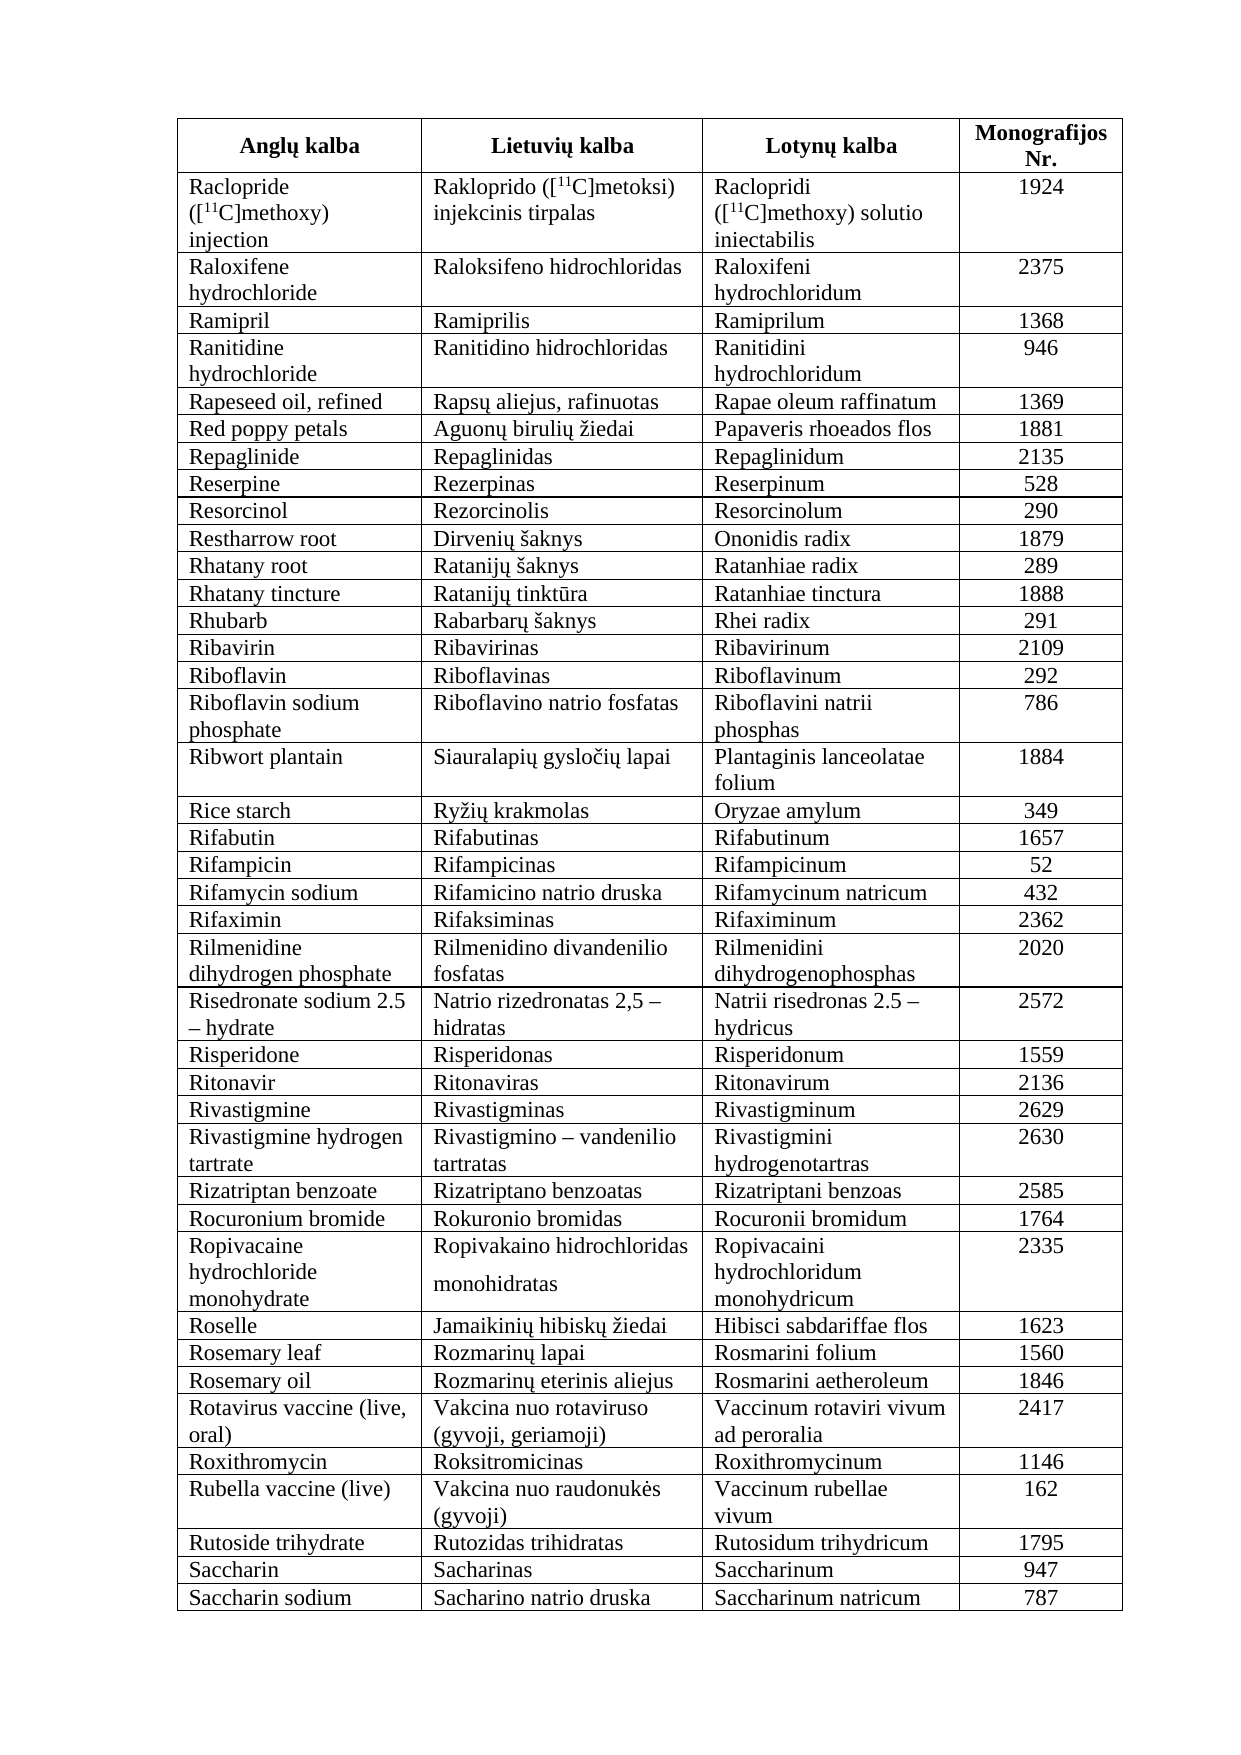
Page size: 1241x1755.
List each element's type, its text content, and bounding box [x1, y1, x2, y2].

table_cell Riboflavini natrii phosphas [703, 689, 959, 742]
table_cell Rezerpinas [422, 470, 702, 496]
table_cell Repaglinide [178, 443, 421, 469]
table_cell 787 [960, 1584, 1122, 1610]
table_cell 2585 [960, 1177, 1122, 1203]
table_cell Rhatany tincture [178, 580, 421, 606]
table_cell 2375 [960, 253, 1122, 306]
table_cell 1559 [960, 1041, 1122, 1068]
table_cell Rutosidum trihydricum [703, 1529, 959, 1556]
table_cell 2629 [960, 1096, 1122, 1122]
table_cell Risedronate sodium 2.5 – hydrate [178, 988, 421, 1040]
table_cell 947 [960, 1557, 1122, 1583]
table_cell Risperidone [178, 1041, 421, 1068]
table_cell Ramiprilum [703, 307, 959, 333]
table_cell 290 [960, 498, 1122, 524]
table_cell 2136 [960, 1069, 1122, 1095]
table_cell Reserpinum [703, 470, 959, 496]
table_cell Ribwort plantain [178, 743, 421, 796]
table_cell Ribavirin [178, 635, 421, 661]
table_cell Vakcina nuo raudonukės (gyvoji) [422, 1475, 702, 1528]
table_cell Ratanijų šaknys [422, 552, 702, 579]
table_cell Rosemary oil [178, 1367, 421, 1393]
table_cell Rosemary leaf [178, 1340, 421, 1366]
table_cell 52 [960, 852, 1122, 878]
table_cell Ramiprilis [422, 307, 702, 333]
table_cell Rifabutinas [422, 824, 702, 851]
table_cell 2362 [960, 906, 1122, 933]
table_cell Roxithromycinum [703, 1448, 959, 1474]
table_cell Riboflavin sodium phosphate [178, 689, 421, 742]
table_cell Ritonaviras [422, 1069, 702, 1095]
table_cell Dirvenių šaknys [422, 525, 702, 551]
table_cell Rizatriptani benzoas [703, 1177, 959, 1203]
table_cell Ranitidino hidrochloridas [422, 334, 702, 387]
table_cell Rivastigmine [178, 1096, 421, 1122]
table_cell Red poppy petals [178, 415, 421, 442]
table_cell Rozmarinų eterinis aliejus [422, 1367, 702, 1393]
table_cell 1879 [960, 525, 1122, 551]
table_cell Rifampicinas [422, 852, 702, 878]
table_cell Reserpine [178, 470, 421, 496]
table_cell Restharrow root [178, 525, 421, 551]
table_cell Rapae oleum raffinatum [703, 388, 959, 414]
table_cell Rakloprido ([11C]metoksi) injekcinis tirpalas [422, 173, 702, 252]
table_cell Rezorcinolis [422, 498, 702, 524]
table_cell Saccharin [178, 1557, 421, 1583]
table_cell Rocuronii bromidum [703, 1205, 959, 1231]
table_cell Rapeseed oil, refined [178, 388, 421, 414]
table_header Lotynų kalba [703, 119, 959, 172]
table_cell Ribavirinum [703, 635, 959, 661]
table_cell 291 [960, 607, 1122, 633]
table_cell Rabarbarų šaknys [422, 607, 702, 633]
table_cell 1764 [960, 1205, 1122, 1231]
table_cell Aguonų birulių žiedai [422, 415, 702, 442]
table_cell 1560 [960, 1340, 1122, 1366]
table_cell Ropivacaini hydrochloridum monohydricum [703, 1232, 959, 1311]
table_cell Rifamicino natrio druska [422, 879, 702, 905]
table_cell 2417 [960, 1394, 1122, 1447]
table_cell Rutoside trihydrate [178, 1529, 421, 1556]
table_cell Rizatriptan benzoate [178, 1177, 421, 1203]
table_cell 289 [960, 552, 1122, 579]
table_cell Rifaximin [178, 906, 421, 933]
table_cell Ratanijų tinktūra [422, 580, 702, 606]
table_cell Repaglinidas [422, 443, 702, 469]
table_cell 1884 [960, 743, 1122, 796]
table_cell Ritonavirum [703, 1069, 959, 1095]
table_cell Raclopride ([11C]methoxy) injection [178, 173, 421, 252]
table_cell Ritonavir [178, 1069, 421, 1095]
table_cell Riboflavinas [422, 662, 702, 688]
table_cell Rhei radix [703, 607, 959, 633]
table_cell Ropivacaine hydrochloride monohydrate [178, 1232, 421, 1311]
table_cell 528 [960, 470, 1122, 496]
table_cell Rozmarinų lapai [422, 1340, 702, 1366]
table_cell 2572 [960, 988, 1122, 1040]
table_cell Ribavirinas [422, 635, 702, 661]
table_cell Rifabutinum [703, 824, 959, 851]
table_cell Raloxifene hydrochloride [178, 253, 421, 306]
table_cell Roselle [178, 1312, 421, 1338]
table_cell Rifamycin sodium [178, 879, 421, 905]
table_cell Sacharinas [422, 1557, 702, 1583]
table_cell 292 [960, 662, 1122, 688]
table_cell Natrii risedronas 2.5 – hydricus [703, 988, 959, 1040]
table_cell Raloksifeno hidrochloridas [422, 253, 702, 306]
table_cell Rifabutin [178, 824, 421, 851]
table_cell 349 [960, 797, 1122, 823]
table_cell Ratanhiae tinctura [703, 580, 959, 606]
table_cell Raclopridi ([11C]methoxy) solutio iniectabilis [703, 173, 959, 252]
table_cell Sacharino natrio druska [422, 1584, 702, 1610]
table_header Monografijos Nr. [960, 119, 1122, 172]
table_cell Rifaksiminas [422, 906, 702, 933]
table_cell Natrio rizedronatas 2,5 – hidratas [422, 988, 702, 1040]
table_cell Vaccinum rubellae vivum [703, 1475, 959, 1528]
table_cell Riboflavinum [703, 662, 959, 688]
table_cell Saccharinum natricum [703, 1584, 959, 1610]
table_cell Vaccinum rotaviri vivum ad peroralia [703, 1394, 959, 1447]
table_cell 1623 [960, 1312, 1122, 1338]
table_cell 1846 [960, 1367, 1122, 1393]
table_cell 946 [960, 334, 1122, 387]
table_cell 1146 [960, 1448, 1122, 1474]
table_cell 2630 [960, 1124, 1122, 1176]
table_header Lietuvių kalba [422, 119, 702, 172]
table_cell Rosmarini aetheroleum [703, 1367, 959, 1393]
table_cell Rosmarini folium [703, 1340, 959, 1366]
table_cell Rivastigminum [703, 1096, 959, 1122]
table_cell 1888 [960, 580, 1122, 606]
table_cell Rapsų aliejus, rafinuotas [422, 388, 702, 414]
table_cell Repaglinidum [703, 443, 959, 469]
table_cell Ryžių krakmolas [422, 797, 702, 823]
table_cell 1881 [960, 415, 1122, 442]
table_cell Rokuronio bromidas [422, 1205, 702, 1231]
table_cell Ranitidini hydrochloridum [703, 334, 959, 387]
table_cell Rivastigmine hydrogen tartrate [178, 1124, 421, 1176]
table_cell 1368 [960, 307, 1122, 333]
table_cell Raloxifeni hydrochloridum [703, 253, 959, 306]
table_cell Saccharin sodium [178, 1584, 421, 1610]
table_cell Jamaikinių hibiskų žiedai [422, 1312, 702, 1338]
table_cell Ranitidine hydrochloride [178, 334, 421, 387]
table_cell Siauralapių gysločių lapai [422, 743, 702, 796]
table_cell Saccharinum [703, 1557, 959, 1583]
table_cell Riboflavino natrio fosfatas [422, 689, 702, 742]
table_cell Rilmenidine dihydrogen phosphate [178, 934, 421, 986]
table_cell Ratanhiae radix [703, 552, 959, 579]
table_cell Rivastigmino – vandenilio tartratas [422, 1124, 702, 1176]
table_cell 1657 [960, 824, 1122, 851]
table_cell Risperidonum [703, 1041, 959, 1068]
table_cell Riboflavin [178, 662, 421, 688]
table_cell Hibisci sabdariffae flos [703, 1312, 959, 1338]
table_cell Rilmenidino divandenilio fosfatas [422, 934, 702, 986]
table_cell 162 [960, 1475, 1122, 1528]
table_cell 2135 [960, 443, 1122, 469]
table_cell Rice starch [178, 797, 421, 823]
table_cell Rocuronium bromide [178, 1205, 421, 1231]
table_cell Rivastigminas [422, 1096, 702, 1122]
table_cell Rotavirus vaccine (live, oral) [178, 1394, 421, 1447]
table_cell 1369 [960, 388, 1122, 414]
table_cell Ononidis radix [703, 525, 959, 551]
table_cell Roxithromycin [178, 1448, 421, 1474]
table_cell 1924 [960, 173, 1122, 252]
table_cell Papaveris rhoeados flos [703, 415, 959, 442]
table_cell Resorcinol [178, 498, 421, 524]
table_cell Rutozidas trihidratas [422, 1529, 702, 1556]
table_cell Rifamycinum natricum [703, 879, 959, 905]
table_cell Rhatany root [178, 552, 421, 579]
table_cell Plantaginis lanceolatae folium [703, 743, 959, 796]
table_cell 432 [960, 879, 1122, 905]
table_cell Ropivakaino hidrochloridas monohidratas [422, 1232, 702, 1311]
table_cell Rivastigmini hydrogenotartras [703, 1124, 959, 1176]
table_cell 1795 [960, 1529, 1122, 1556]
table_cell Rifampicin [178, 852, 421, 878]
table_header Anglų kalba [178, 119, 421, 172]
table_cell Roksitromicinas [422, 1448, 702, 1474]
table_cell Risperidonas [422, 1041, 702, 1068]
table_cell 2020 [960, 934, 1122, 986]
table_cell 786 [960, 689, 1122, 742]
table_cell Rilmenidini dihydrogenophosphas [703, 934, 959, 986]
table_cell Resorcinolum [703, 498, 959, 524]
table_cell Oryzae amylum [703, 797, 959, 823]
table_cell Ramipril [178, 307, 421, 333]
table_cell 2335 [960, 1232, 1122, 1311]
table_cell Vakcina nuo rotaviruso (gyvoji, geriamoji) [422, 1394, 702, 1447]
table_cell Rizatriptano benzoatas [422, 1177, 702, 1203]
table_cell Rhubarb [178, 607, 421, 633]
table_cell Rifampicinum [703, 852, 959, 878]
table_cell 2109 [960, 635, 1122, 661]
table_cell Rubella vaccine (live) [178, 1475, 421, 1528]
table_cell Rifaximinum [703, 906, 959, 933]
